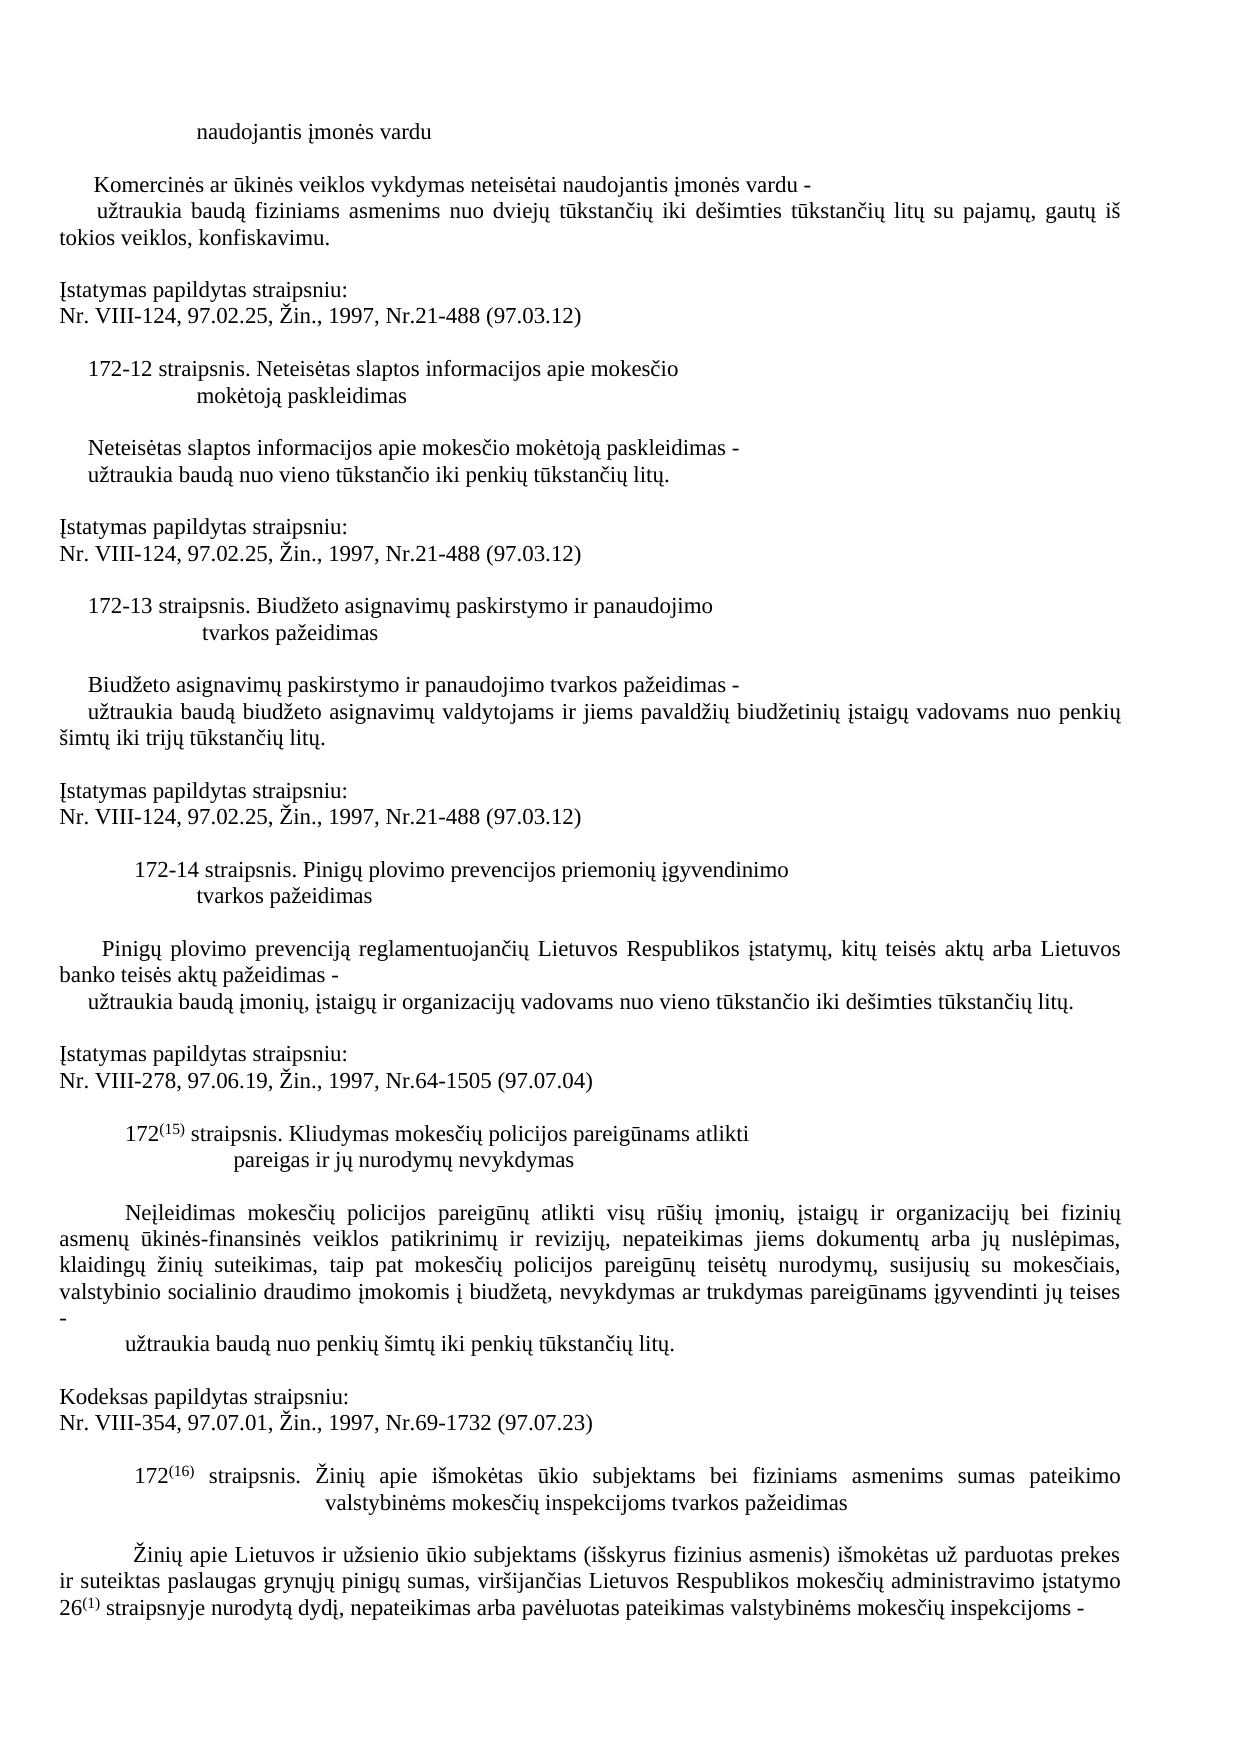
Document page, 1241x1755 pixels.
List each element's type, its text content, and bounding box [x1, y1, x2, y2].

text Neįleidimas mokesčių policijos pareigūnų atlikti visų rūšių įmonių, įstaigų ir organizacijų bei fizinių asmenų ūkinės-finansinės veiklos patikrinimų ir revizijų, nepateikimas jiems dokumentų arba jų nuslėpimas, klaidingų žinių suteikimas, taip pat mokesčių policijos pareigūnų teisėtų nurodymų, susijusių su mokesčiais, valstybinio socialinio draudimo įmokomis į biudžetą, nevykdymas ar trukdymas pareigūnams įgyvendinti jų teises - [59, 1199, 1122, 1330]
text Įstatymas papildytas straipsniu: [59, 276, 1122, 303]
text naudojantis įmonės vardu [59, 118, 1122, 144]
text Nr. VIII-278, 97.06.19, Žin., 1997, Nr.64-1505 (97.07.04) [59, 1067, 1122, 1093]
text 172(15) straipsnis. Kliudymas mokesčių policijos pareigūnams atlikti [59, 1119, 1122, 1146]
text Įstatymas papildytas straipsniu: [59, 777, 1122, 803]
text Žinių apie Lietuvos ir užsienio ūkio subjektams (išskyrus fizinius asmenis) išmokėtas už parduotas prekes ir suteiktas paslaugas grynųjų pinigų sumas, viršijančias Lietuvos Respublikos mokesčių administravimo įstatymo 26(1) straipsnyje nurodytą dydį, nepateikimas arba pavėluotas pateikimas valstybinėms mokesčių inspekcijoms - [59, 1541, 1122, 1620]
text Nr. VIII-124, 97.02.25, Žin., 1997, Nr.21-488 (97.03.12) [59, 803, 1122, 830]
text Kodeksas papildytas straipsniu: [59, 1383, 1122, 1409]
text Nr. VIII-124, 97.02.25, Žin., 1997, Nr.21-488 (97.03.12) [59, 303, 1122, 329]
text 172-13 straipsnis. Biudžeto asignavimų paskirstymo ir panaudojimo [59, 592, 1122, 619]
text Biudžeto asignavimų paskirstymo ir panaudojimo tvarkos pažeidimas - [59, 672, 1122, 698]
text Neteisėtas slaptos informacijos apie mokesčio mokėtoją paskleidimas - [59, 434, 1122, 461]
text Įstatymas papildytas straipsniu: [59, 513, 1122, 540]
text Komercinės ar ūkinės veiklos vykdymas neteisėtai naudojantis įmonės vardu - [59, 171, 1122, 197]
text pareigas ir jų nurodymų nevykdymas [59, 1146, 1122, 1172]
text užtraukia baudą įmonių, įstaigų ir organizacijų vadovams nuo vieno tūkstančio iki dešimties tūkstančių litų. [59, 988, 1122, 1014]
text užtraukia baudą nuo vieno tūkstančio iki penkių tūkstančių litų. [59, 461, 1122, 487]
text tvarkos pažeidimas [59, 619, 1122, 645]
text tvarkos pažeidimas [59, 882, 1122, 909]
text 172(16) straipsnis. Žinių apie išmokėtas ūkio subjektams bei fiziniams asmenims sumas pateikimo valstybinėms mokesčių inspekcijoms tvarkos pažeidimas [134, 1462, 1122, 1515]
text 172-14 straipsnis. Pinigų plovimo prevencijos priemonių įgyvendinimo [59, 856, 1122, 882]
text Nr. VIII-354, 97.07.01, Žin., 1997, Nr.69-1732 (97.07.23) [59, 1409, 1122, 1436]
text 172-12 straipsnis. Neteisėtas slaptos informacijos apie mokesčio [59, 355, 1122, 382]
text Pinigų plovimo prevenciją reglamentuojančių Lietuvos Respublikos įstatymų, kitų teisės aktų arba Lietuvos banko teisės aktų pažeidimas - [59, 935, 1122, 988]
text Įstatymas papildytas straipsniu: [59, 1041, 1122, 1067]
text užtraukia baudą biudžeto asignavimų valdytojams ir jiems pavaldžių biudžetinių įstaigų vadovams nuo penkių šimtų iki trijų tūkstančių litų. [59, 698, 1122, 751]
text užtraukia baudą nuo penkių šimtų iki penkių tūkstančių litų. [59, 1330, 1122, 1357]
text Nr. VIII-124, 97.02.25, Žin., 1997, Nr.21-488 (97.03.12) [59, 540, 1122, 566]
text užtraukia baudą fiziniams asmenims nuo dviejų tūkstančių iki dešimties tūkstančių litų su pajamų, gautų iš tokios veiklos, konfiskavimu. [59, 197, 1122, 250]
text mokėtoją paskleidimas [59, 382, 1122, 408]
